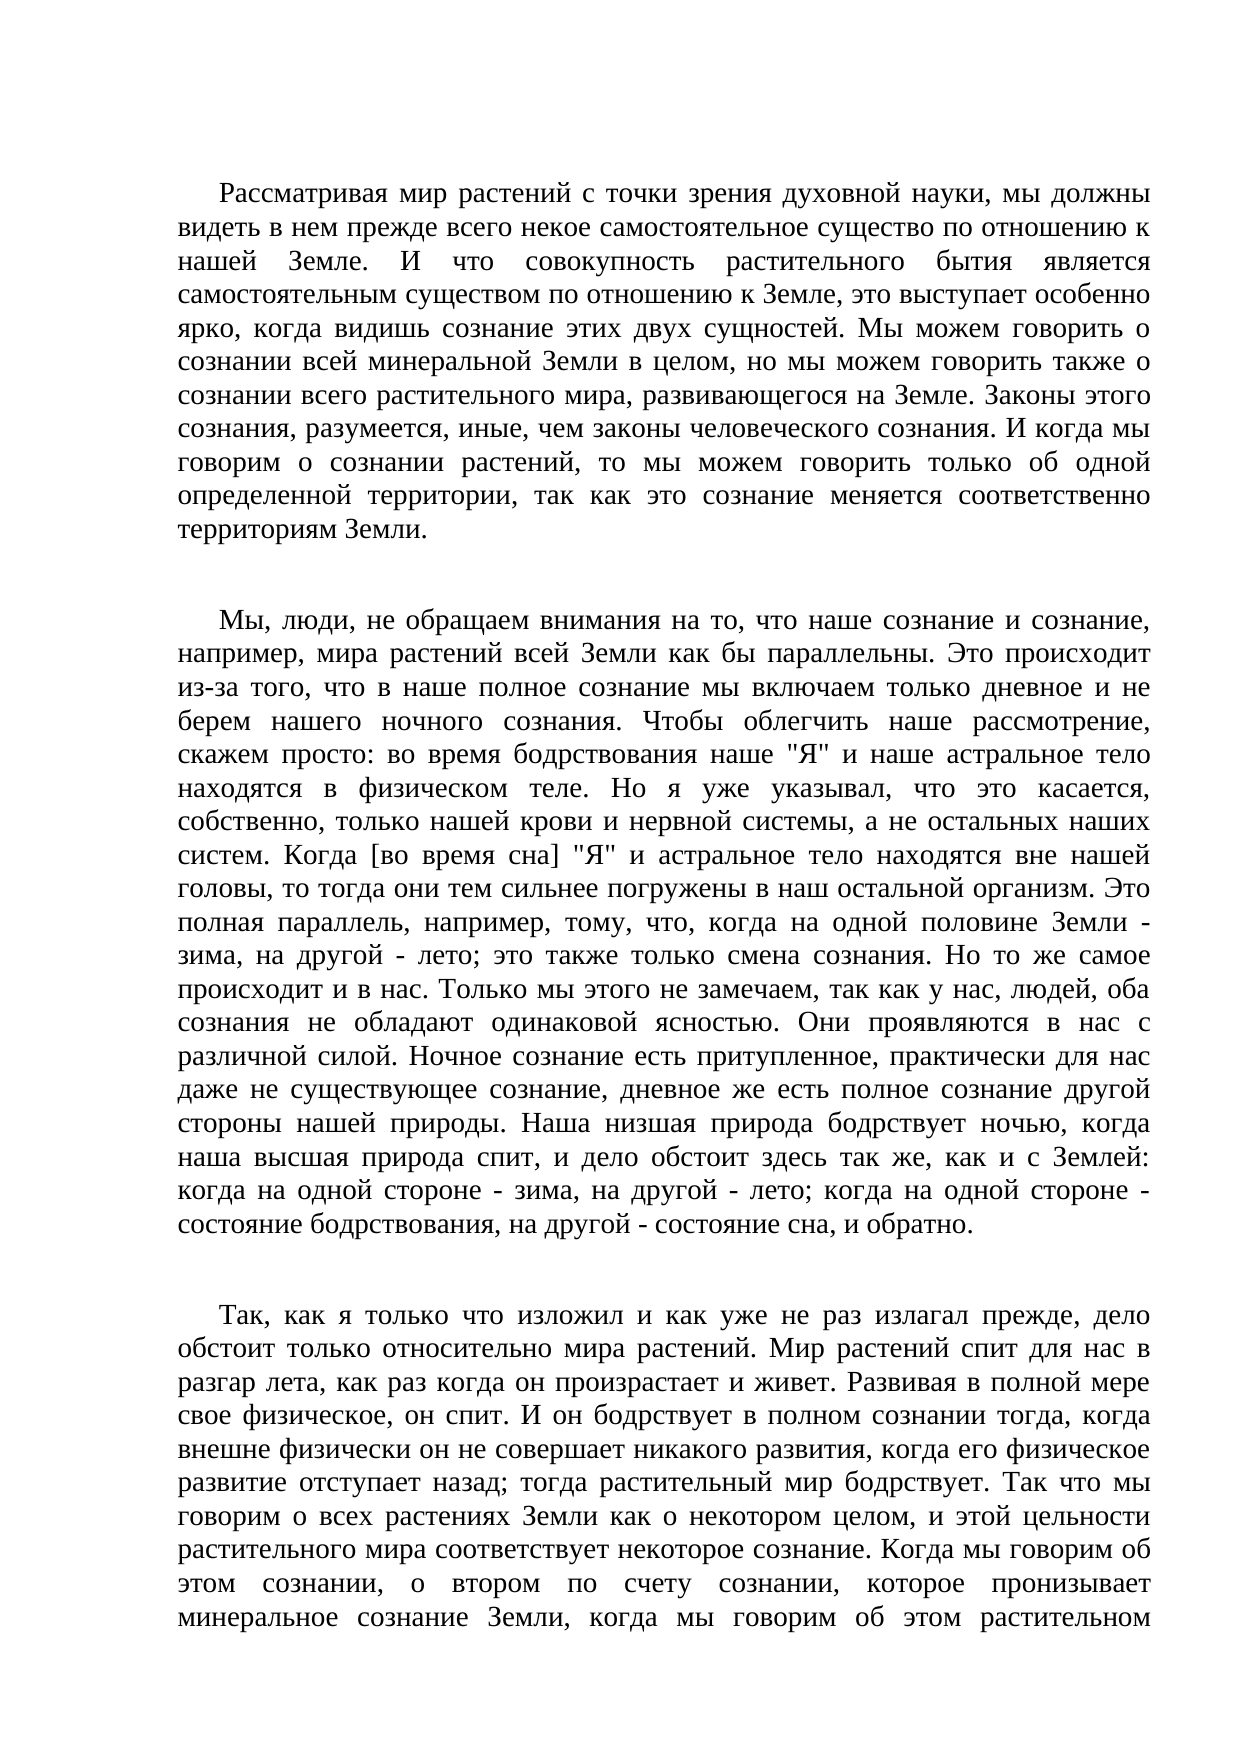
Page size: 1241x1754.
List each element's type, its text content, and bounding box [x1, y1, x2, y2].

text Рассматривая мир растений с точки зрения духовной науки, мы должны видеть в нем прежде всего некое самостоятельное существо по отношению к нашей Земле. И что совокупность растительного бытия является самостоятельным существом по отношению к Земле, это выступает особенно ярко, когда видишь сознание этих двух сущностей. Мы можем говорить о сознании всей минеральной Земли в целом, но мы можем говорить также о сознании всего растительного мира, развивающегося на Земле. Законы этого сознания, разумеется, иные, чем законы человеческого сознания. И когда мы говорим о сознании растений, то мы можем говорить только об одной определенной территории, так как это сознание меняется соответственно территориям Земли. [177, 176, 1152, 544]
text Мы, люди, не обращаем внимания на то, что наше сознание и сознание, например, мира растений всей Земли как бы параллельны. Это происходит из-за того, что в наше полное сознание мы включаем только дневное и не берем нашего ночного сознания. Чтобы облегчить наше рассмотрение, скажем просто: во время бодрствования наше "Я" и наше астральное тело находятся в физическом теле. Но я уже указывал, что это касается, собственно, только нашей крови и нервной системы, а не остальных наших систем. Когда [во время сна] "Я" и астральное тело находятся вне нашей головы, то тогда они тем сильнее погружены в наш остальной организм. Это полная параллель, например, тому, что, когда на одной половине Земли - зима, на другой - лето; это также только смена сознания. Но то же самое происходит и в нас. Только мы этого не замечаем, так как у нас, людей, оба сознания не обладают одинаковой ясностью. Они проявляются в нас с различной силой. Ночное сознание есть притупленное, практически для нас даже не существующее сознание, дневное же есть полное сознание другой стороны нашей природы. Наша низшая природа бодрствует ночью, когда наша высшая природа спит, и дело обстоит здесь так же, как и с Землей: когда на одной стороне - зима, на другой - лето; когда на одной стороне - состояние бодрствования, на другой - состояние сна, и обратно. [177, 602, 1152, 1239]
text Так, как я только что изложил и как уже не раз излагал прежде, дело обстоит только относительно мира растений. Мир растений спит для нас в разгар лета, как раз когда он произрастает и живет. Развивая в полной мере свое физическое, он спит. И он бодрствует в полном сознании тогда, когда внешне физически он не совершает никакого развития, когда его физическое развитие отступает назад; тогда растительный мир бодрствует. Так что мы говорим о всех растениях Земли как о некотором целом, и этой цельности растительного мира соответствует некоторое сознание. Когда мы говорим об этом сознании, о втором по счету сознании, которое пронизывает минеральное сознание Земли, когда мы говорим об этом растительном [177, 1297, 1152, 1632]
